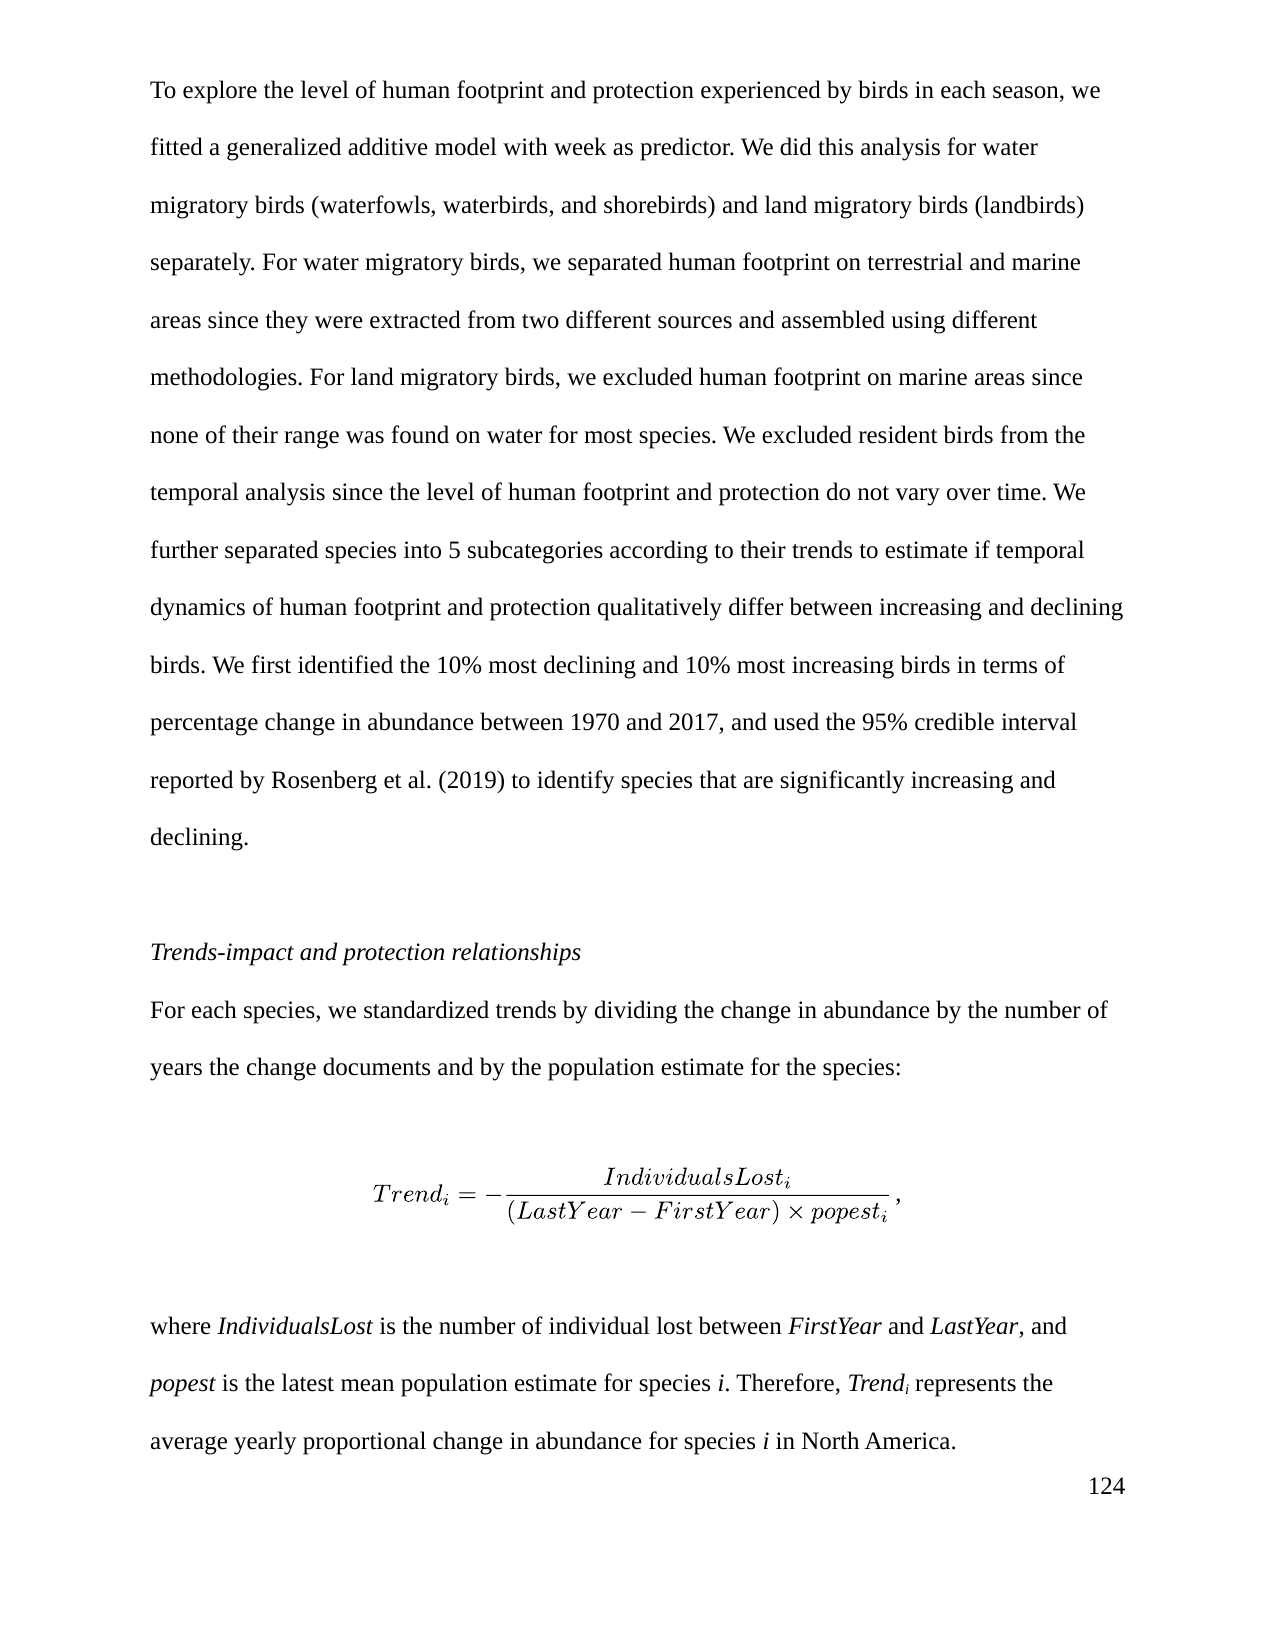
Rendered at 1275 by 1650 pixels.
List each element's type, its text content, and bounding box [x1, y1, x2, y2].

text Trends-impact and protection relationships [150, 937, 1125, 966]
text where IndividualsLost is the number of individual lost between FirstYear and LastYear, and popest is the latest mean population estimate for species i. Therefore, Trendi represents the average yearly proportional change in abundance for species i in North America. [150, 1311, 1125, 1455]
text For each species, we standardized trends by dividing the change in abundance by the number of years the change documents and by the population estimate for the species: [150, 995, 1125, 1139]
text To explore the level of human footprint and protection experienced by birds in each season, we fitted a generalized additive model with week as predictor. We did this analysis for water migratory birds (waterfowls, waterbirds, and shorebirds) and land migratory birds (landbirds) separately. For water migratory birds, we separated human footprint on terrestrial and marine areas since they were extracted from two different sources and assembled using different methodologies. For land migratory birds, we excluded human footprint on marine areas since none of their range was found on water for most species. We excluded resident birds from the temporal analysis since the level of human footprint and protection do not vary over time. We further separated species into 5 subcategories according to their trends to estimate if temporal dynamics of human footprint and protection qualitatively differ between increasing and declining birds. We first identified the 10% most declining and 10% most increasing birds in terms of percentage change in abundance between 1970 and 2017, and used the 95% credible interval reported by Rosenberg et al. (2019) to identify species that are significantly increasing and declining. [150, 75, 1125, 851]
text [150, 1167, 608, 1225]
text , [747, 1167, 1125, 1225]
